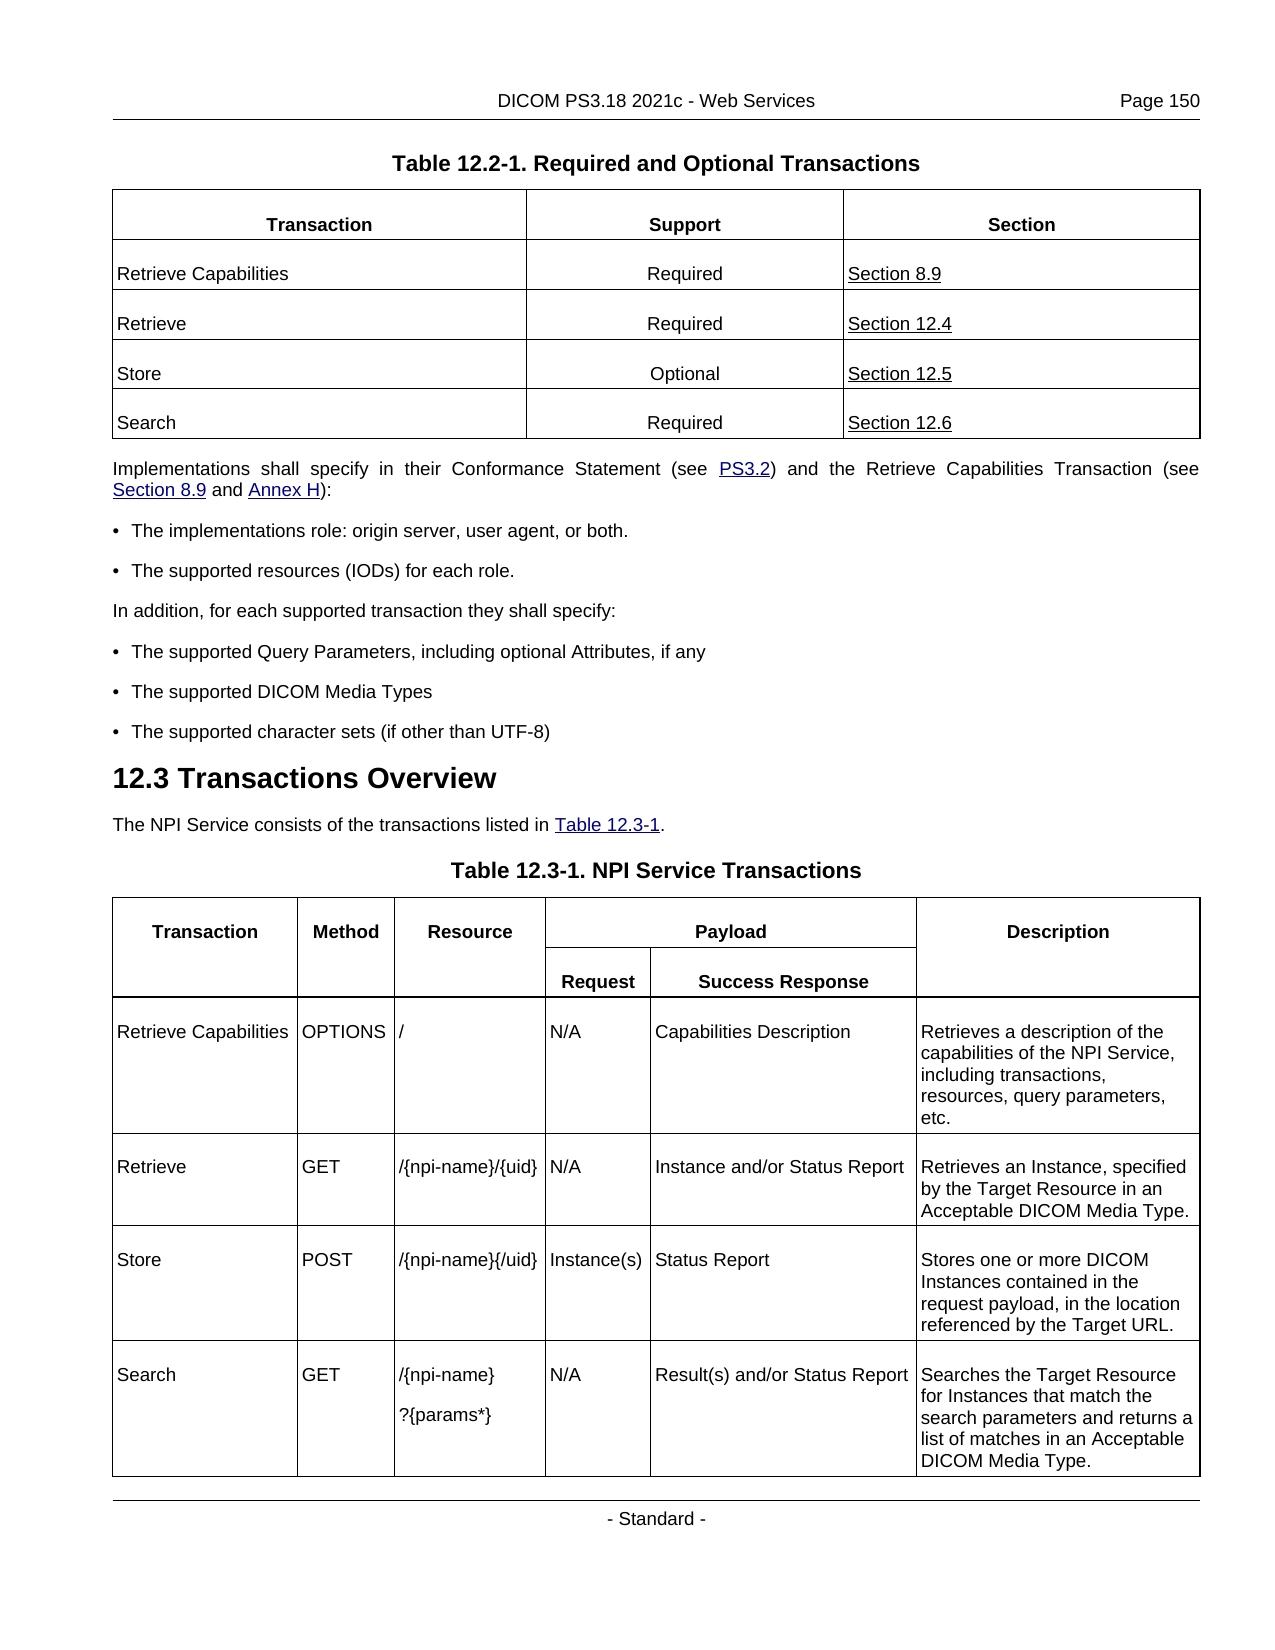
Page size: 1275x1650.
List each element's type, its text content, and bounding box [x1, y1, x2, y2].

text • The supported resources (IODs) for each role. [112, 560, 1200, 581]
table_cell Section 12.6 [844, 389, 1199, 438]
table_header Section [844, 190, 1199, 239]
table_cell N/A [546, 998, 650, 1132]
table_cell Store [113, 1226, 297, 1339]
table_cell / [395, 998, 545, 1132]
table_cell Retrieve Capabilities [113, 240, 526, 289]
text 12.3 Transactions Overview [112, 761, 1200, 795]
table_cell Retrieve [113, 290, 526, 338]
table_cell GET [298, 1134, 394, 1225]
table_cell Stores one or more DICOM Instances contained in the request payload, in the location referenced by the Target URL. [917, 1226, 1199, 1339]
text Table 12.3-1. NPI Service Transactions [112, 858, 1200, 883]
table_cell GET [298, 1341, 394, 1476]
table_header Resource [395, 898, 545, 996]
table_header Support [527, 190, 843, 239]
text • The supported character sets (if other than UTF-8) [112, 721, 1200, 743]
table_cell Required [527, 389, 843, 438]
table_cell Capabilities Description [651, 998, 916, 1132]
table_cell N/A [546, 1341, 650, 1476]
table_cell Retrieves an Instance, specified by the Target Resource in an Acceptable DICOM Media Type. [917, 1134, 1199, 1225]
text In addition, for each supported transaction they shall specify: [112, 600, 1200, 622]
table_cell Retrieve [113, 1134, 297, 1225]
table_cell Section 8.9 [844, 240, 1199, 289]
text • The implementations role: origin server, user agent, or both. [112, 519, 1200, 541]
table_cell Request [546, 948, 650, 996]
table_cell Retrieves a description of the capabilities of the NPI Service, including transactions, resources, query parameters, etc. [917, 998, 1199, 1132]
table_cell POST [298, 1226, 394, 1339]
table_cell Retrieve Capabilities [113, 998, 297, 1132]
table_header Transaction [113, 898, 297, 996]
table_cell Search [113, 389, 526, 438]
table_cell /{npi-name} ?{params*} [395, 1341, 545, 1476]
table_cell Optional [527, 340, 843, 388]
table_cell Section 12.4 [844, 290, 1199, 338]
table_cell OPTIONS [298, 998, 394, 1132]
table_cell Result(s) and/or Status Report [651, 1341, 916, 1476]
table_cell Instance(s) [546, 1226, 650, 1339]
table_cell Required [527, 290, 843, 338]
table_cell Search [113, 1341, 297, 1476]
text The NPI Service consists of the transactions listed in Table 12.3-1. [112, 814, 1200, 835]
table_header Description [917, 898, 1199, 996]
text • The supported DICOM Media Types [112, 681, 1200, 702]
table_cell Section 12.5 [844, 340, 1199, 388]
text • The supported Query Parameters, including optional Attributes, if any [112, 640, 1200, 662]
table_cell Success Response [651, 948, 916, 996]
table_cell /{npi-name}{/uid} [395, 1226, 545, 1339]
table_cell Searches the Target Resource for Instances that match the search parameters and returns a list of matches in an Acceptable DICOM Media Type. [917, 1341, 1199, 1476]
text Table 12.2-1. Required and Optional Transactions [112, 150, 1200, 176]
table_header Transaction [113, 190, 526, 239]
table_cell N/A [546, 1134, 650, 1225]
table_header Payload [546, 898, 916, 947]
table_cell Status Report [651, 1226, 916, 1339]
table_cell Required [527, 240, 843, 289]
table_cell Store [113, 340, 526, 388]
table_header Method [298, 898, 394, 996]
text Implementations shall specify in their Conformance Statement (see PS3.2) and the Retrieve Capabilities Transaction (see Section 8.9 and Annex H): [112, 458, 1200, 501]
table_cell /{npi-name}/{uid} [395, 1134, 545, 1225]
table_cell Instance and/or Status Report [651, 1134, 916, 1225]
